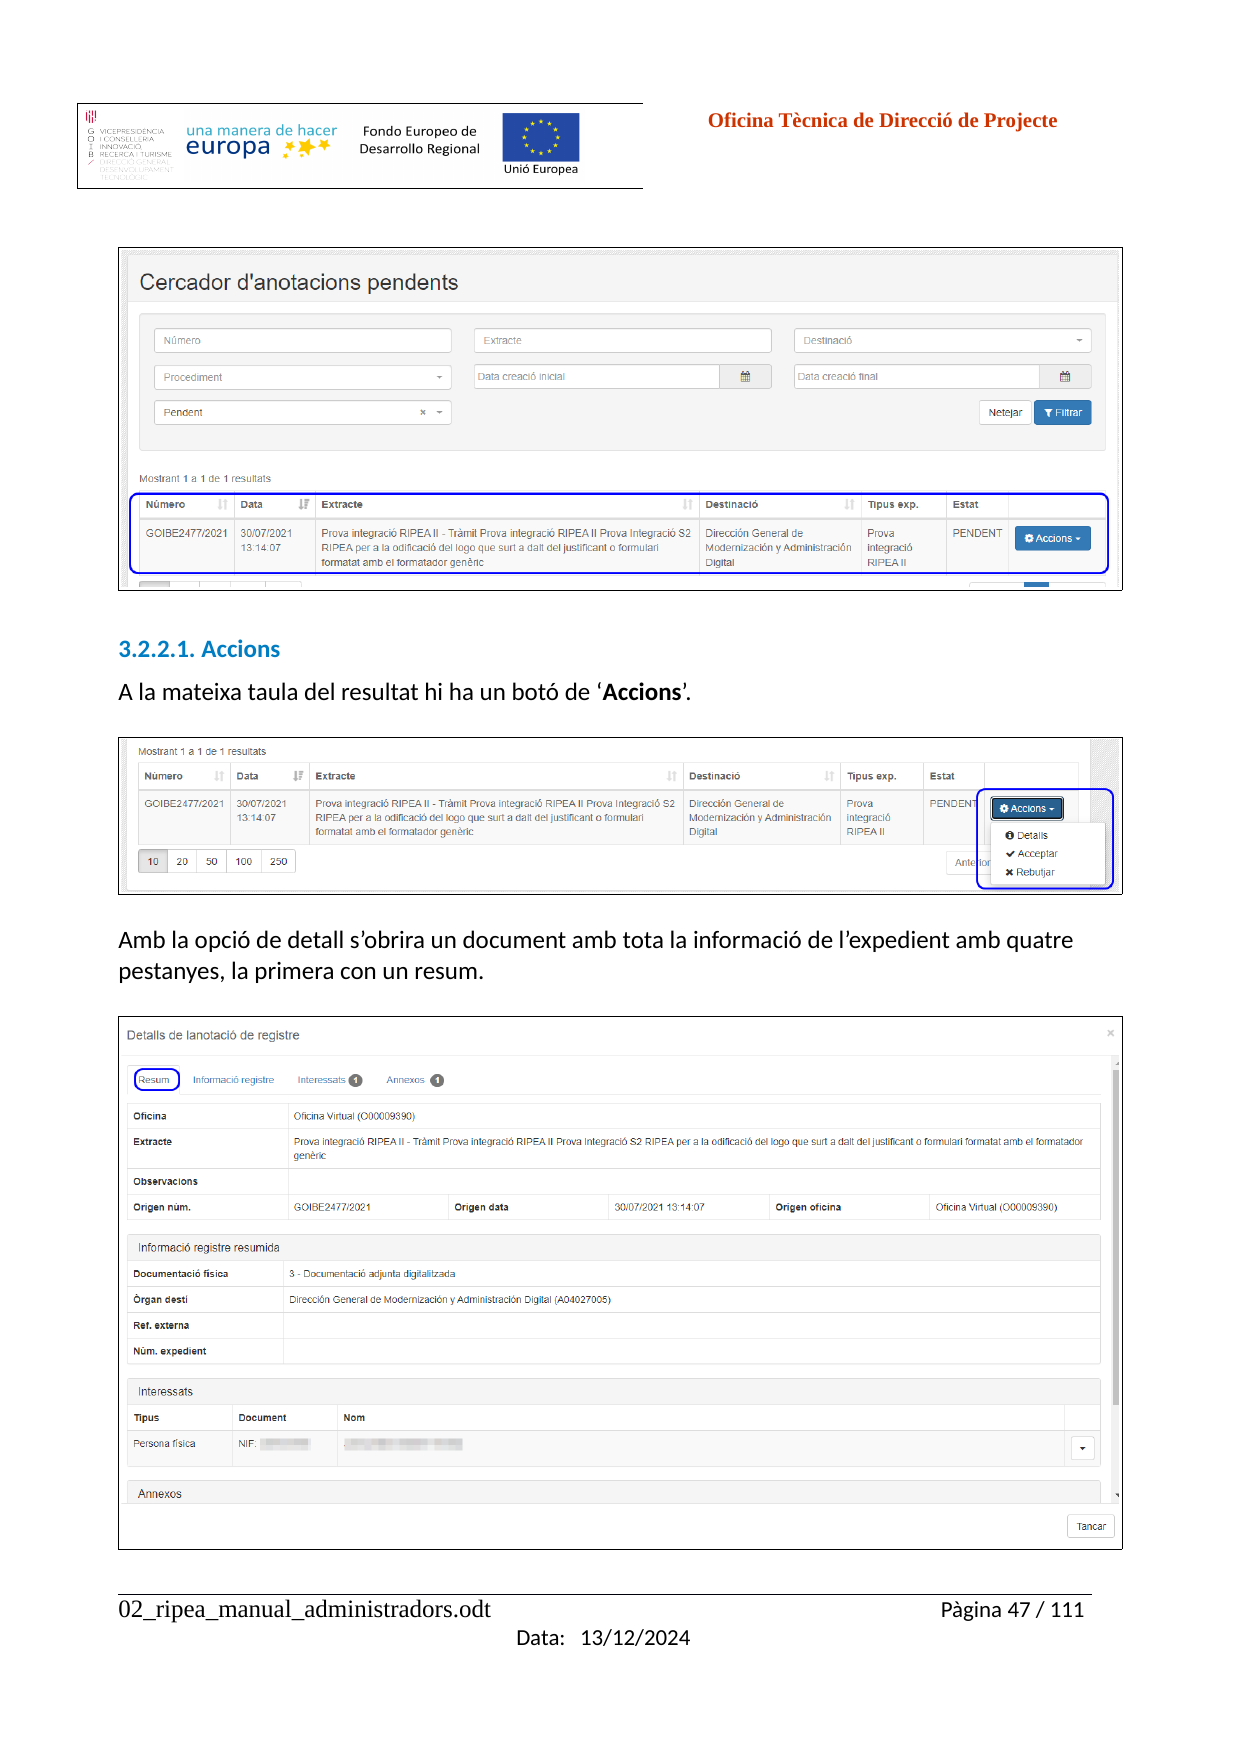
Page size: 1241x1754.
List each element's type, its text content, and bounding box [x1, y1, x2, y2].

picture [184, 108, 585, 182]
picture [121, 250, 1119, 587]
picture [121, 739, 1119, 892]
picture [82, 108, 178, 182]
subtitle 3.2.2.1. Accions [118, 633, 1122, 663]
picture [121, 1019, 1119, 1546]
text Amb la opció de detall s’obrira un document amb tota la informació de l’expedient amb quatre pestanyes, la primera con un resum. [118, 925, 1122, 986]
text A la mateixa taula del resultat hi ha un botó de ‘Accions’. [118, 676, 1122, 706]
